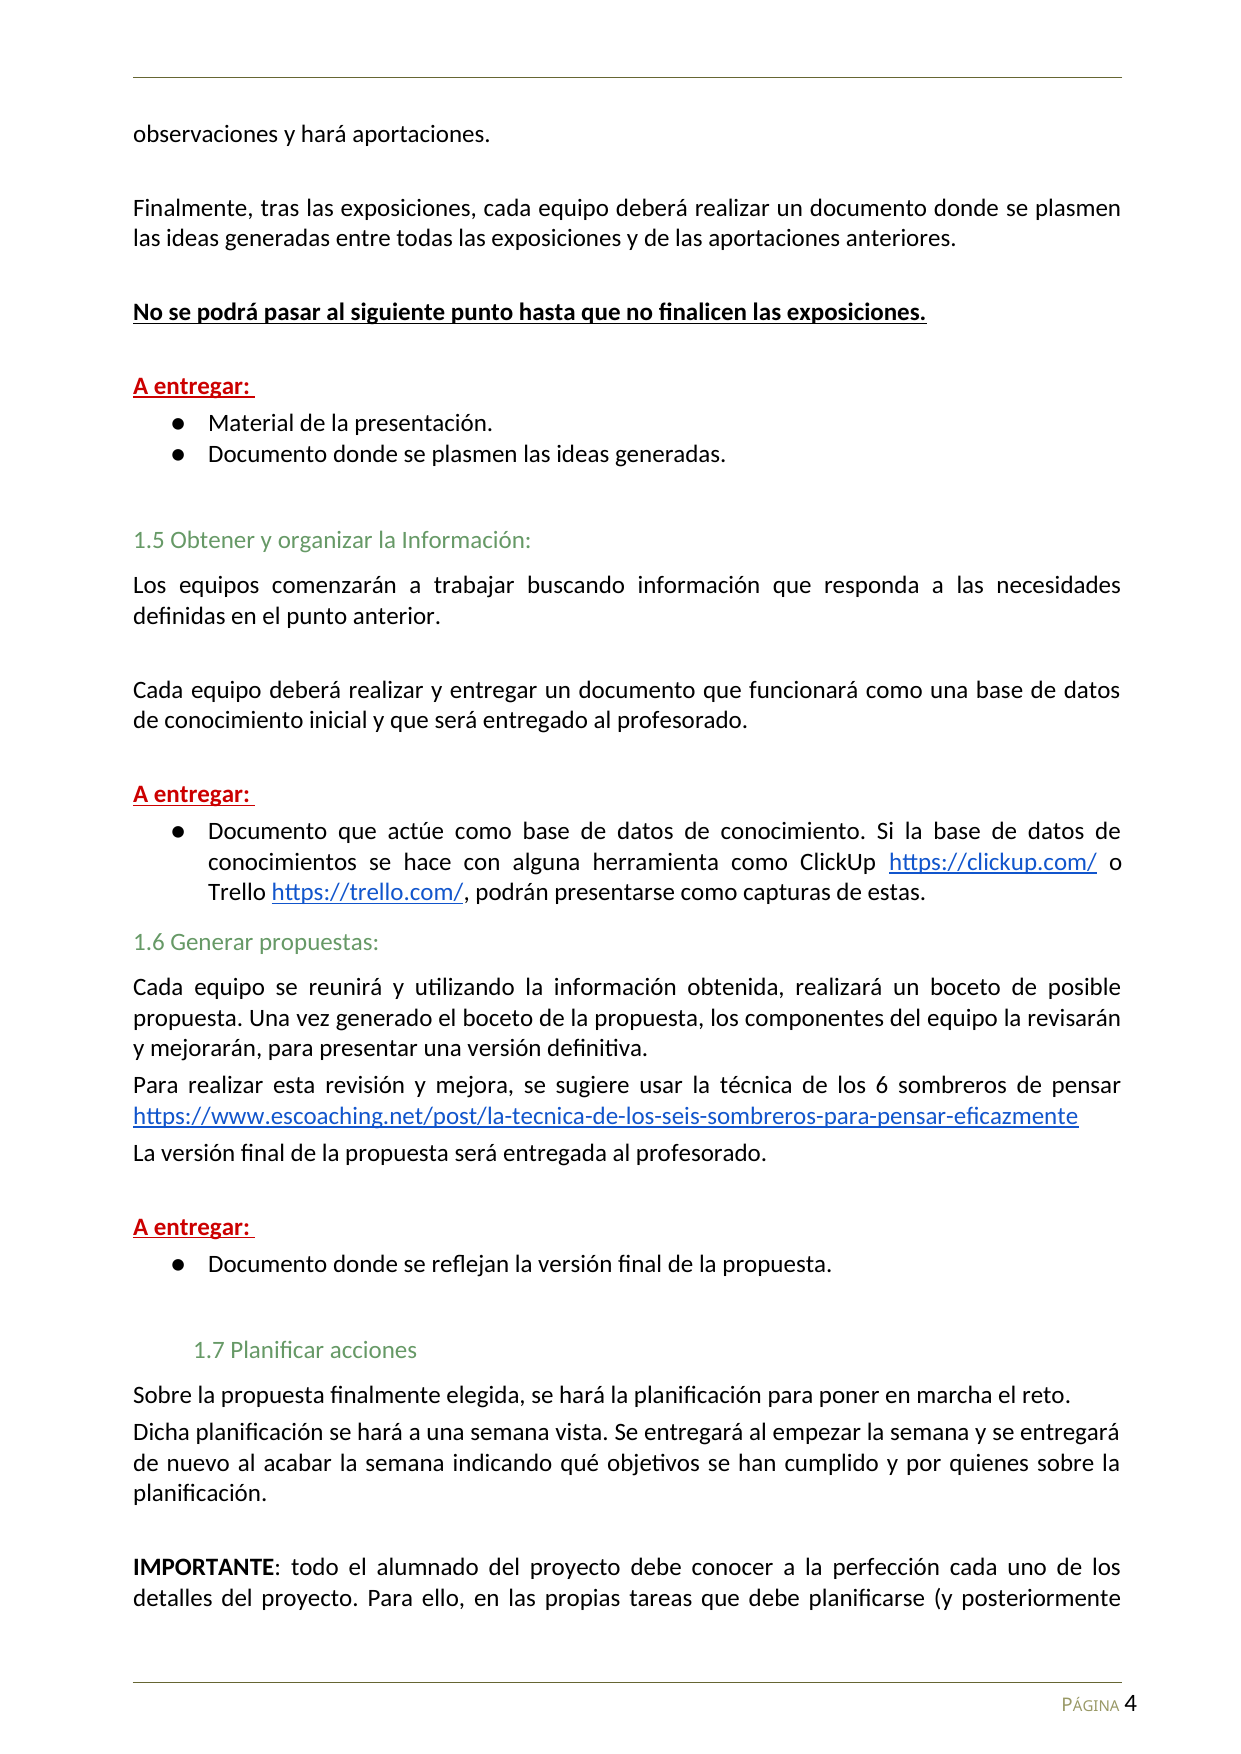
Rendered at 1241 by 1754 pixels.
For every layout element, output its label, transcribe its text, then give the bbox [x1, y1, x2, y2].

list Documento donde se reflejan la versión final de la propuesta. [170, 1248, 1122, 1278]
subtitle 1.5 Obtener y organizar la Información: [133, 524, 1122, 555]
list Documento donde se plasmen las ideas generadas. [170, 438, 1122, 468]
list Material de la presentación. [170, 407, 1122, 438]
text Sobre la propuesta finalmente elegida, se hará la planificación para poner en marcha el reto. [133, 1379, 1122, 1410]
text IMPORTANTE: todo el alumnado del proyecto debe conocer a la perfección cada uno de los detalles del proyecto. Para ello, en las propias tareas que debe planificarse (y posteriormente [133, 1551, 1122, 1612]
text Los equipos comenzarán a trabajar buscando información que responda a las necesidades definidas en el punto anterior. [133, 569, 1122, 631]
subtitle 1.7 Planificar acciones [193, 1334, 1122, 1364]
text Cada equipo se reunirá y utilizando la información obtenida, realizará un boceto de posible propuesta. Una vez generado el boceto de la propuesta, los componentes del equipo la revisarán y mejorarán, para presentar una versión definitiva. [133, 971, 1122, 1063]
text Cada equipo deberá realizar y entregar un documento que funcionará como una base de datos de conocimiento inicial y que será entregado al profesorado. [133, 674, 1122, 735]
text A entregar: [133, 1211, 1122, 1241]
text Dicha planificación se hará a una semana vista. Se entregará al empezar la semana y se entregará de nuevo al acabar la semana indicando qué objetivos se han cumplido y por quienes sobre la planificación. [133, 1416, 1122, 1508]
text observaciones y hará aportaciones. [133, 118, 1122, 148]
text A entregar: [133, 778, 1122, 809]
text La versión final de la propuesta será entregada al profesorado. [133, 1137, 1122, 1167]
text A entregar: [133, 370, 1122, 401]
text Para realizar esta revisión y mejora, se sugiere usar la técnica de los 6 sombreros de pensar https://www.escoaching.net/post/la-tecnica-de-los-seis-sombreros-para-pensar-eficazmente [133, 1069, 1122, 1130]
subtitle 1.6 Generar propuestas: [133, 926, 1122, 956]
text No se podrá pasar al siguiente punto hasta que no finalicen las exposiciones. [133, 296, 1122, 327]
text Finalmente, tras las exposiciones, cada equipo deberá realizar un documento donde se plasmen las ideas generadas entre todas las exposiciones y de las aportaciones anteriores. [133, 192, 1122, 253]
list Documento que actúe como base de datos de conocimiento. Si la base de datos de conocimientos se hace con alguna herramienta como ClickUp https://clickup.com/ o Trello https://trello.com/, podrán presentarse como capturas de estas. [170, 816, 1122, 907]
